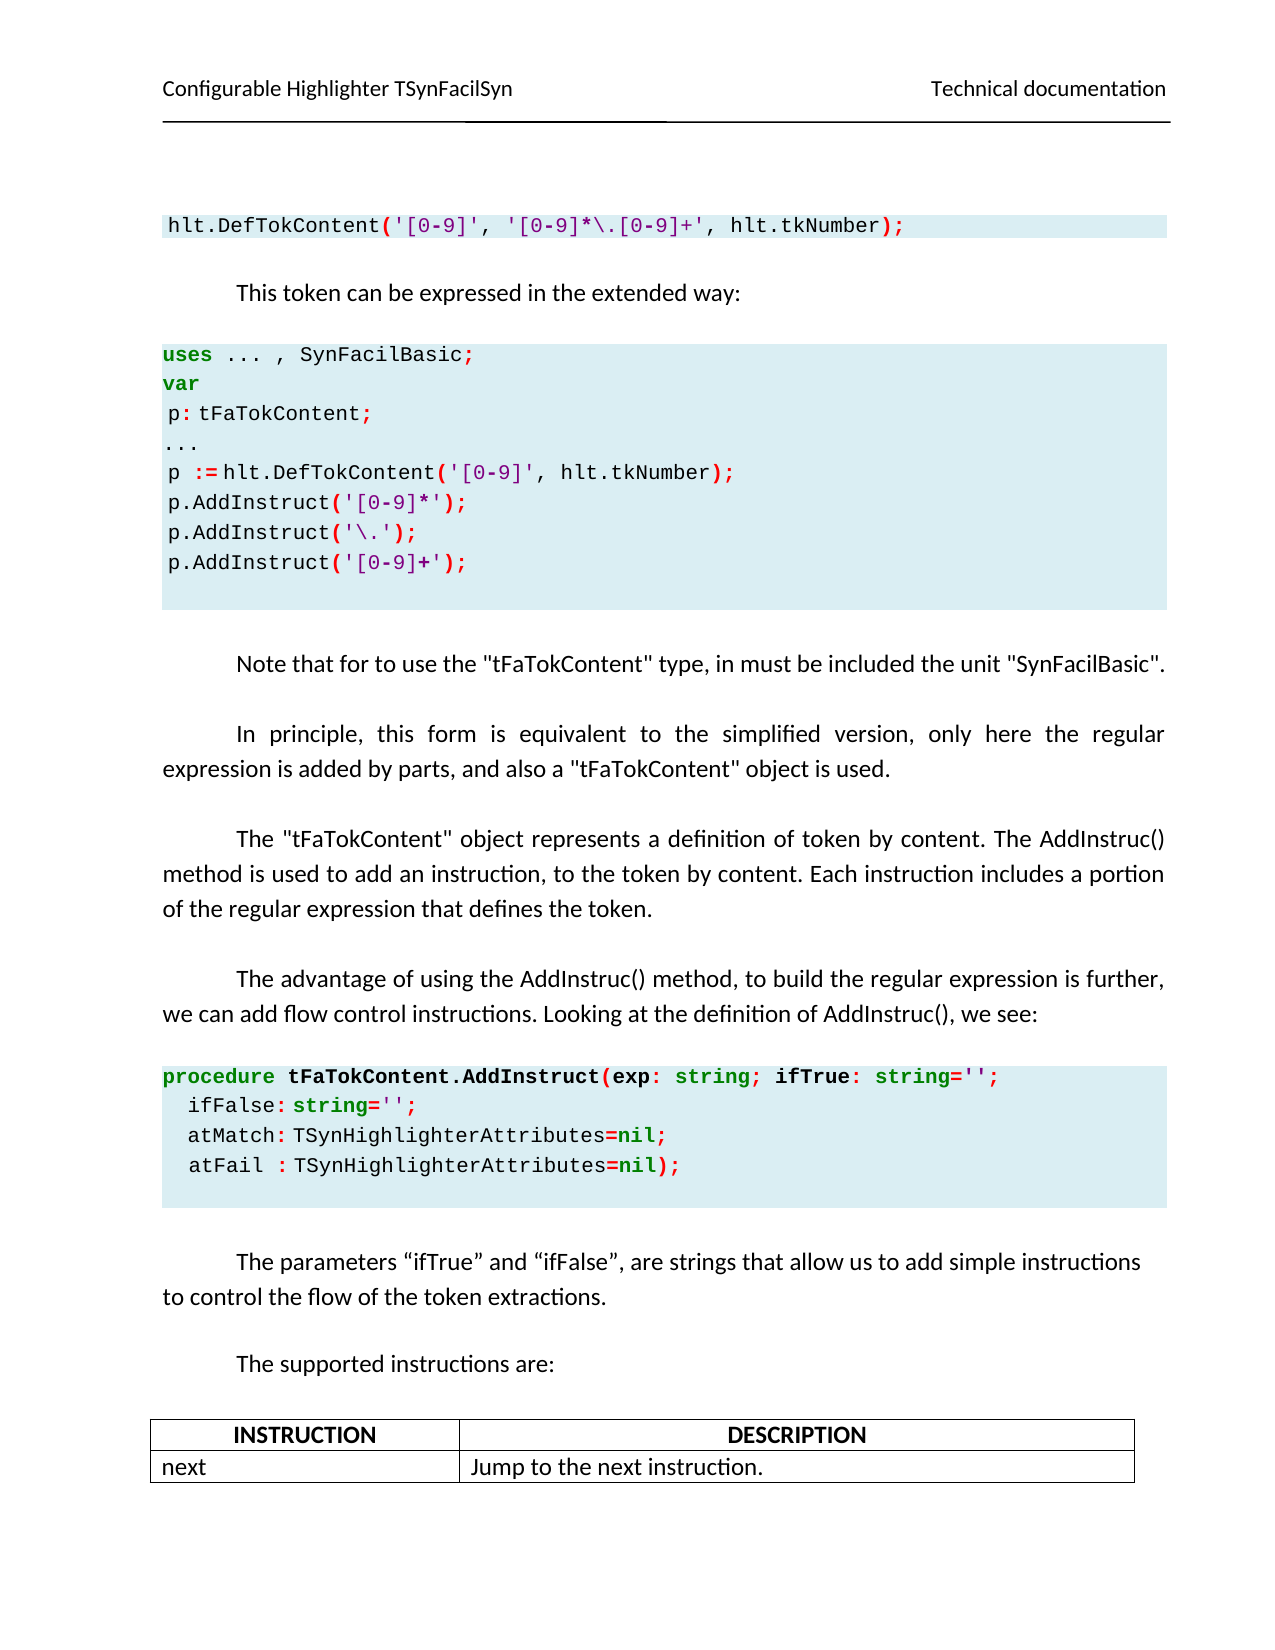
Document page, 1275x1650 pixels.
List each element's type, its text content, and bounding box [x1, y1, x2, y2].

text ifFalse: string=''; [162, 1095, 1167, 1118]
text The supported instructions are: [162, 1348, 1167, 1379]
text This token can be expressed in the extended way: [162, 277, 1167, 307]
text var [162, 373, 1167, 397]
table_header INSTRUCTION [151, 1420, 459, 1450]
text The advantage of using the AddInstruc() method, to build the regular expression is further, we can add flow control instructions. Looking at the definition of AddInstruc(), we see: [162, 928, 1167, 1029]
text procedure tFaTokContent.AddInstruct(exp: string; ifTrue: string=''; [162, 1066, 1167, 1089]
text p := hlt.DefTokContent('[0-9]', hlt.tkNumber); [162, 462, 1167, 486]
text Note that for to use the "tFaTokContent" type, in must be included the unit "SynFacilBasic". [162, 648, 1167, 679]
text uses ... , SynFacilBasic; [162, 344, 1167, 368]
table_cell Jump to the next instruction. [460, 1451, 1134, 1482]
text p.AddInstruct('[0-9]+'); [162, 552, 1167, 576]
table_cell next [151, 1451, 459, 1482]
text p.AddInstruct('\.'); [162, 522, 1167, 546]
text The parameters “ifTrue” and “ifFalse”, are strings that allow us to add simple instructions to control the flow of the token extractions. [162, 1246, 1167, 1312]
text atMatch: TSynHighlighterAttributes=nil; [162, 1125, 1167, 1148]
table_header DESCRIPTION [460, 1420, 1134, 1450]
text atFail : TSynHighlighterAttributes=nil); [162, 1155, 1167, 1178]
text ... [162, 433, 1167, 456]
text p.AddInstruct('[0-9]*'); [162, 492, 1167, 516]
text In principle, this form is equivalent to the simplified version, only here the regular expression is added by parts, and also a "tFaTokContent" object is used. [162, 683, 1167, 784]
text hlt.DefTokContent('[0-9]', '[0-9]*\.[0-9]+', hlt.tkNumber); [162, 215, 1167, 238]
text The "tFaTokContent" object represents a definition of token by content. The AddInstruc() method is used to add an instruction, to the token by content. Each instruction includes a portion of the regular expression that defines the token. [162, 788, 1167, 924]
text p: tFaTokContent; [162, 403, 1167, 426]
